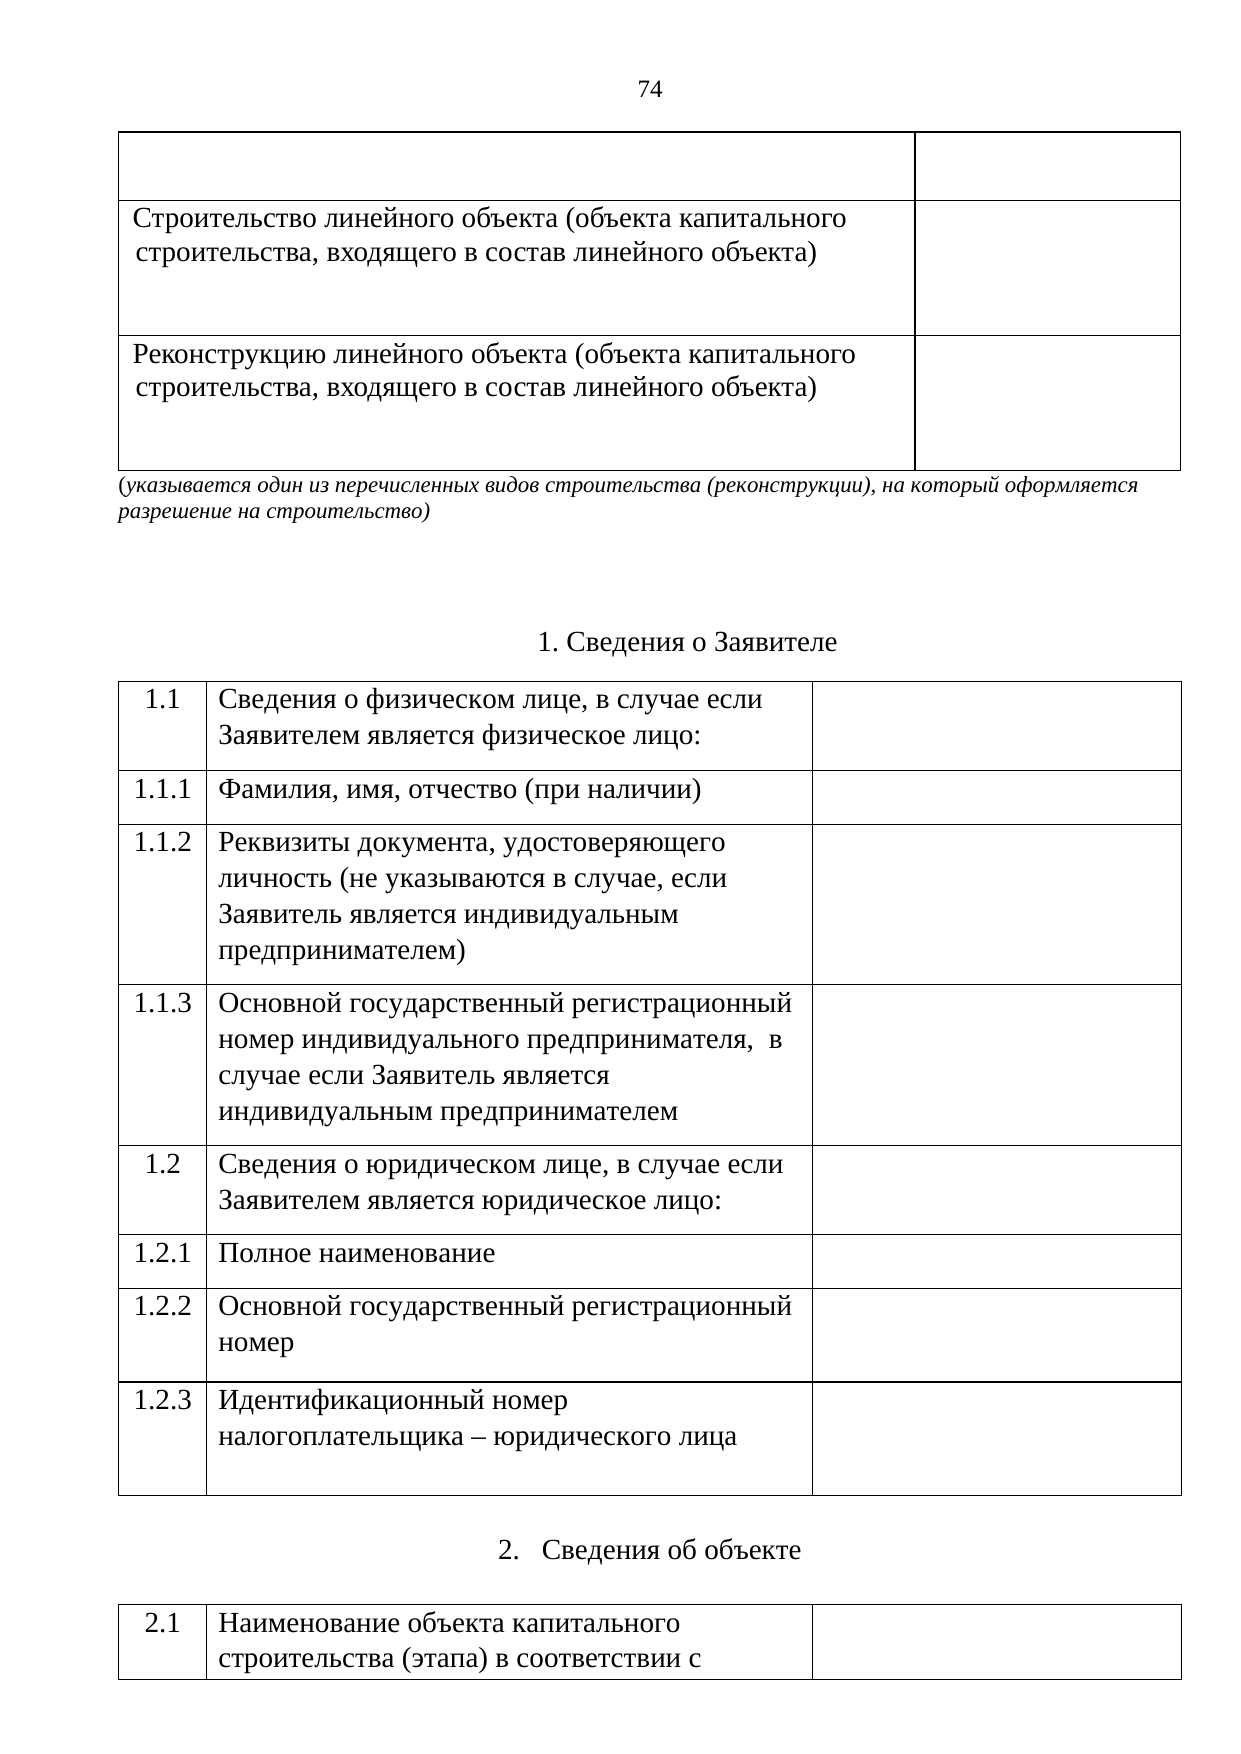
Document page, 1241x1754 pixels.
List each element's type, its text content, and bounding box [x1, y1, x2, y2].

table_cell Основной государственный регистрационный номер индивидуального предпринимателя, в случае если Заявитель является индивидуальным предпринимателем [207, 985, 812, 1145]
table_cell 2.1 [119, 1605, 206, 1679]
table_cell [916, 201, 1180, 335]
table_cell Реквизиты документа, удостоверяющего личность (не указываются в случае, если Заявитель является индивидуальным предпринимателем) [207, 825, 812, 984]
table_cell Сведения об объекте [118, 1496, 1181, 1604]
table_cell [813, 1146, 1181, 1234]
table_cell [119, 133, 914, 199]
table_cell Сведения о физическом лице, в случае если Заявителем является физическое лицо: [207, 682, 812, 770]
table_cell [813, 682, 1181, 770]
table_cell Основной государственный регистрационный номер [207, 1289, 812, 1381]
table_cell 1.1 [119, 682, 206, 770]
table_header 1. Сведения о Заявителе [118, 624, 1181, 681]
table_cell [813, 771, 1181, 823]
table_cell [916, 133, 1180, 199]
table_cell 1.2.2 [119, 1289, 206, 1381]
table_cell 1.1.2 [119, 825, 206, 984]
table_cell Сведения о юридическом лице, в случае если Заявителем является юридическое лицо: [207, 1146, 812, 1234]
table_cell [813, 1289, 1181, 1381]
table_cell Полное наименование [207, 1235, 812, 1287]
table_cell 1.2 [119, 1146, 206, 1234]
table_cell [813, 1605, 1181, 1679]
table_cell Идентификационный номер налогоплательщика – юридического лица [207, 1383, 812, 1495]
table_cell Строительство линейного объекта (объекта капитального строительства, входящего в состав линейного объекта) [119, 201, 914, 335]
table_cell Фамилия, имя, отчество (при наличии) [207, 771, 812, 823]
table_cell 1.2.3 [119, 1383, 206, 1495]
table_cell Реконструкцию линейного объекта (объекта капитального строительства, входящего в состав линейного объекта) [119, 336, 914, 470]
table_cell Наименование объекта капитального строительства (этапа) в соответствии с [207, 1605, 812, 1679]
table_cell [813, 1383, 1181, 1495]
table_cell [916, 336, 1180, 470]
table_cell [813, 985, 1181, 1145]
text (указывается один из перечисленных видов строительства (реконструкции), на который оформляется разрешение на строительство) [118, 471, 1154, 524]
table_cell 1.1.3 [119, 985, 206, 1145]
table_cell [813, 1235, 1181, 1287]
table_cell [813, 825, 1181, 984]
table_cell 1.1.1 [119, 771, 206, 823]
table_cell 1.2.1 [119, 1235, 206, 1287]
